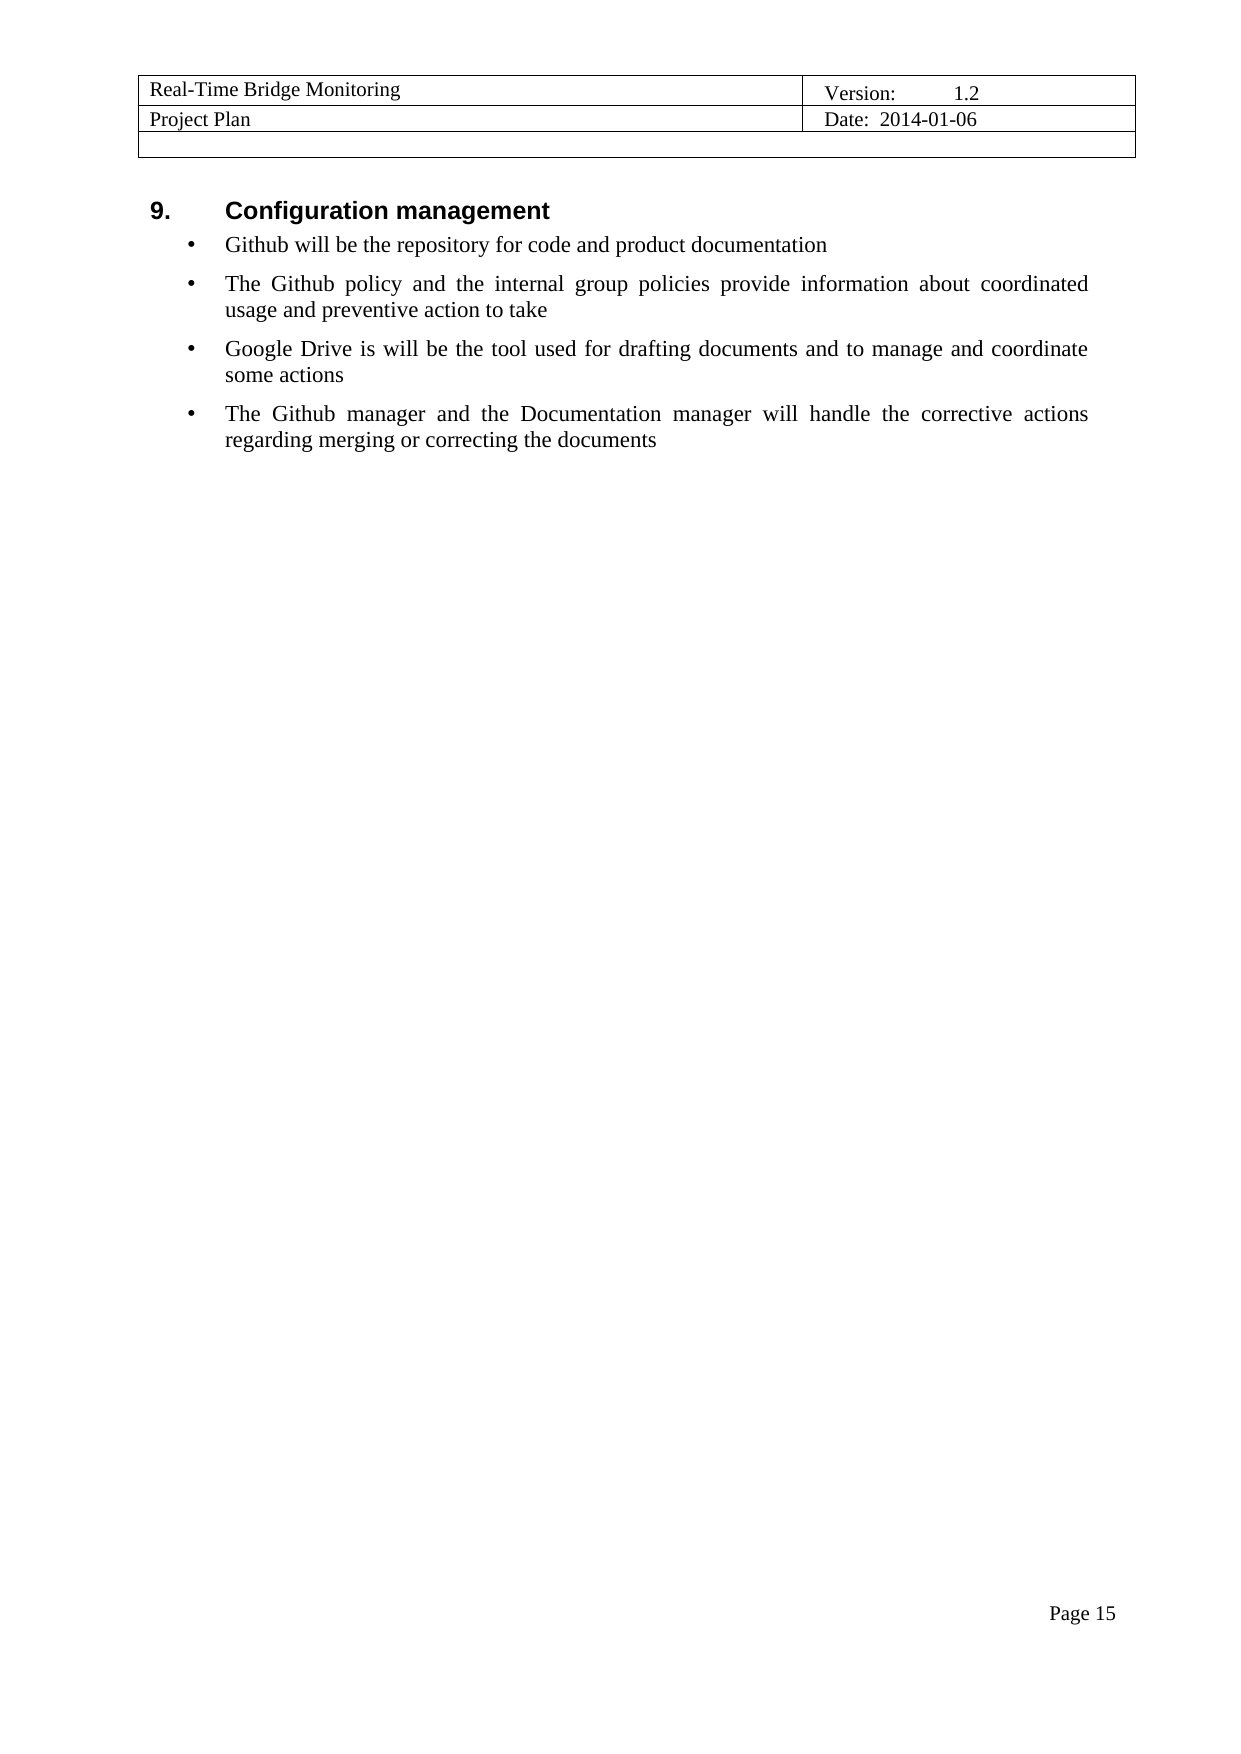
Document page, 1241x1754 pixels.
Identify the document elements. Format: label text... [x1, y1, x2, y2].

list Github will be the repository for code and product documentation [187, 231, 1090, 257]
list Google Drive is will be the tool used for drafting documents and to manage and coordinate some actions [187, 335, 1090, 388]
list The Github manager and the Documentation manager will handle the corrective actions regarding merging or correcting the documents [187, 400, 1090, 453]
list The Github policy and the internal group policies provide information about coordinated usage and preventive action to take [187, 270, 1090, 322]
subtitle Configuration management [150, 196, 1090, 224]
